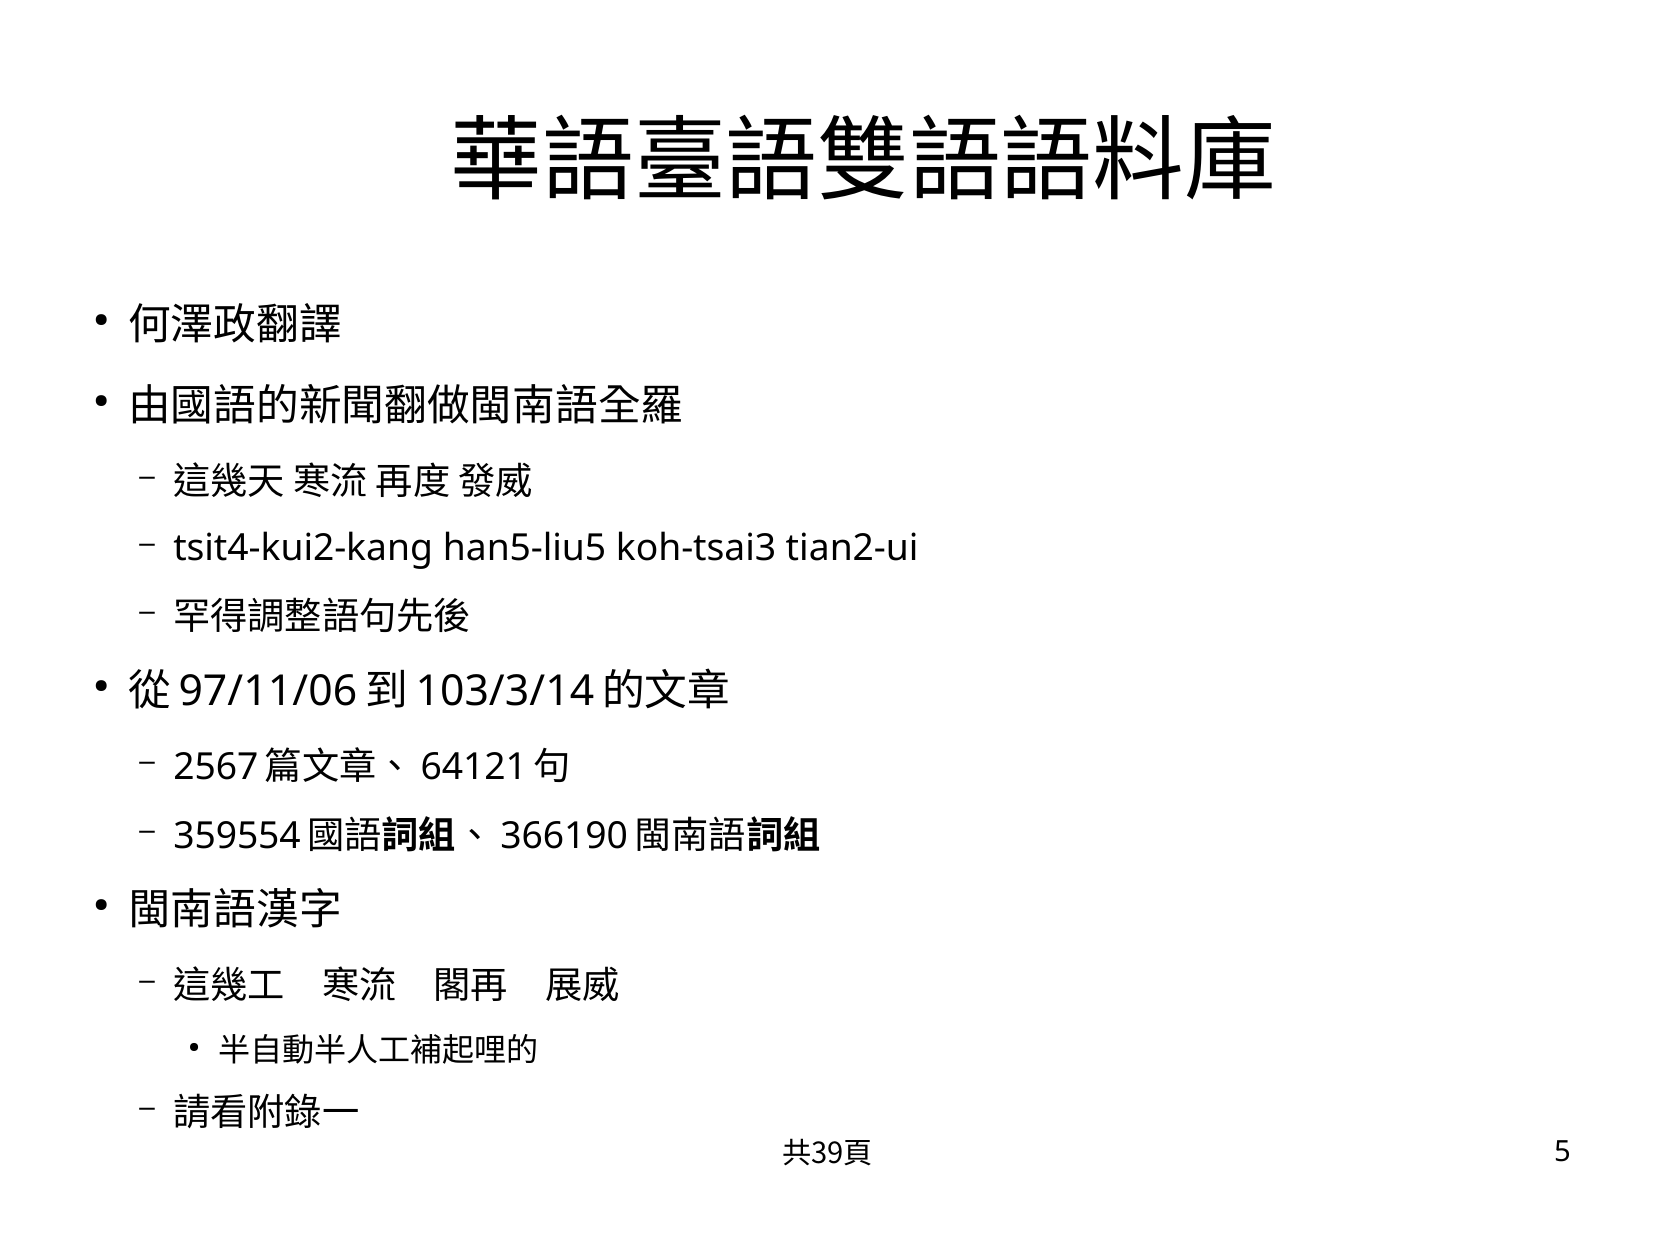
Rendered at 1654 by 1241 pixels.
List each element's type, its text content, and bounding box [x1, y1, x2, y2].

list 何澤政翻譯 由國語的新聞翻做閩南語全羅 這幾天 寒流 再度 發威 tsit4-kui2-kang han5-liu5 koh-tsai3 tian2-ui 罕得調整語句先後 從97/11/06到103/3/14的文章 2567篇文章、64121句 359554國語詞組、366190閩南語詞組 閩南語漢字 這幾工 寒流 閣再 展威 半自動半人工補起哩的 請看附錄一 [82, 290, 1538, 1147]
title 華語臺語雙語語料庫 [82, 49, 1571, 257]
